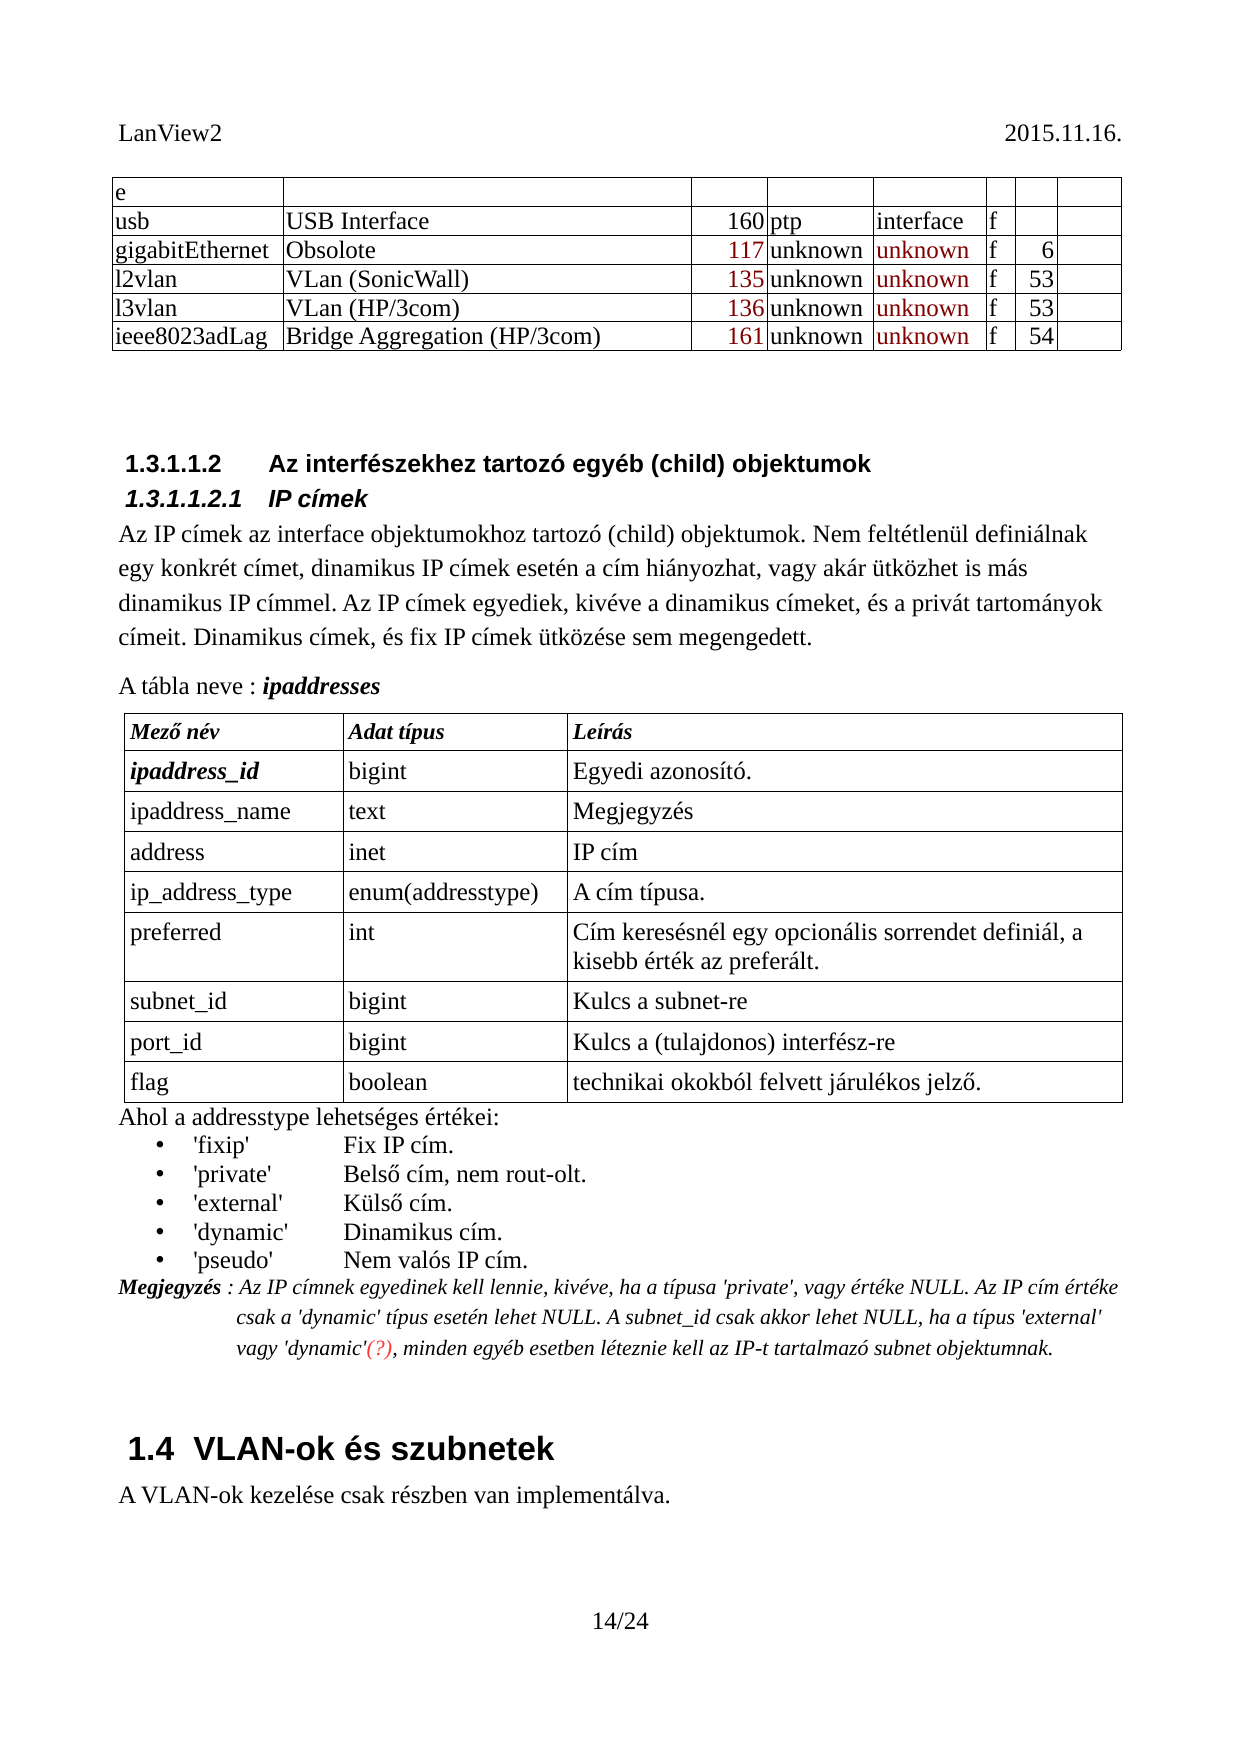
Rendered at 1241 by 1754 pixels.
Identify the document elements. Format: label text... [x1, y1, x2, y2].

table_cell 135 [692, 265, 767, 292]
table_cell f [987, 265, 1015, 292]
table_cell [874, 178, 986, 206]
subtitle IP címek [118, 484, 1122, 512]
table_cell port_id [125, 1022, 343, 1061]
subtitle VLAN-ok és szubnetek [118, 1429, 1122, 1468]
table_cell [1058, 207, 1121, 235]
table_cell f [987, 294, 1015, 321]
table_cell technikai okokból felvett járulékos jelző. [568, 1062, 1122, 1102]
text A tábla neve : ipaddresses [118, 671, 1122, 700]
list 'dynamic' Dinamikus cím. [156, 1217, 1122, 1245]
table_cell int [344, 913, 567, 981]
table_cell flag [125, 1062, 343, 1102]
table_cell gigabitEthernet [113, 236, 283, 264]
table_cell f [987, 207, 1015, 235]
table_cell Bridge Aggregation (HP/3com) [284, 322, 691, 350]
table_cell 117 [692, 236, 767, 264]
table_cell Egyedi azonosító. [568, 751, 1122, 791]
table_cell [1058, 178, 1121, 206]
table_cell IP cím [568, 832, 1122, 871]
table_cell 53 [1016, 294, 1057, 321]
table_cell VLan (SonicWall) [284, 265, 691, 292]
table_cell ieee8023adLag [113, 322, 283, 350]
table_cell [1058, 322, 1121, 350]
table_cell Megjegyzés [568, 792, 1122, 831]
table_cell Kulcs a subnet-re [568, 982, 1122, 1021]
text A VLAN-ok kezelése csak részben van implementálva. [118, 1480, 1122, 1509]
table_cell text [344, 792, 567, 831]
table_cell Obsolote [284, 236, 691, 264]
table_cell Cím keresésnél egy opcionális sorrendet definiál, a kisebb érték az preferált. [568, 913, 1122, 981]
list 'fixip' Fix IP cím. [156, 1130, 1122, 1159]
table_cell [1016, 178, 1057, 206]
table_cell ip_address_type [125, 872, 343, 912]
table_cell 54 [1016, 322, 1057, 350]
table_cell [768, 178, 873, 206]
table_cell ptp [768, 207, 873, 235]
text Ahol a addresstype lehetséges értékei: [118, 1102, 1122, 1130]
table_cell 6 [1016, 236, 1057, 264]
table_cell USB Interface [284, 207, 691, 235]
table_cell unknown [768, 322, 873, 350]
table_cell unknown [768, 236, 873, 264]
table_cell f [987, 322, 1015, 350]
table_cell e [113, 178, 283, 206]
text Megjegyzés : Az IP címnek egyedinek kell lennie, kivéve, ha a típusa 'private', vagy értéke NULL. Az IP cím értéke csak a 'dynamic' típus esetén lehet NULL. A subnet_id csak akkor lehet NULL, ha a típus 'external' vagy 'dynamic'(?), minden egyéb esetben léteznie kell az IP-t tartalmazó subnet objektumnak. [118, 1274, 1122, 1360]
table_header Leírás [568, 714, 1122, 750]
table_cell [284, 178, 691, 206]
table_cell f [987, 236, 1015, 264]
list 'external' Külső cím. [156, 1188, 1122, 1217]
table_cell 161 [692, 322, 767, 350]
table_cell l2vlan [113, 265, 283, 292]
table_cell [1058, 294, 1121, 321]
table_cell unknown [874, 236, 986, 264]
table_cell preferred [125, 913, 343, 981]
table_cell enum(addresstype) [344, 872, 567, 912]
table_cell bigint [344, 751, 567, 791]
list 'pseudo' Nem valós IP cím. [156, 1245, 1122, 1274]
table_cell 136 [692, 294, 767, 321]
table_cell 53 [1016, 265, 1057, 292]
table_cell bigint [344, 1022, 567, 1061]
table_cell [1058, 265, 1121, 292]
table_cell bigint [344, 982, 567, 1021]
table_header Adat típus [344, 714, 567, 750]
table_cell usb [113, 207, 283, 235]
subtitle Az interfészekhez tartozó egyéb (child) objektumok [118, 449, 1122, 478]
table_cell unknown [768, 294, 873, 321]
text Az IP címek az interface objektumokhoz tartozó (child) objektumok. Nem feltétlenül definiálnak egy konkrét címet, dinamikus IP címek esetén a cím hiányozhat, vagy akár ütközhet is más dinamikus IP címmel. Az IP címek egyediek, kivéve a dinamikus címeket, és a privát tartományok címeit. Dinamikus címek, és fix IP címek ütközése sem megengedett. [118, 519, 1122, 651]
table_cell unknown [768, 265, 873, 292]
table_cell address [125, 832, 343, 871]
table_cell 160 [692, 207, 767, 235]
table_cell [1016, 207, 1057, 235]
table_cell A cím típusa. [568, 872, 1122, 912]
list 'private' Belső cím, nem rout-olt. [156, 1159, 1122, 1188]
table_cell Kulcs a (tulajdonos) interfész-re [568, 1022, 1122, 1061]
table_cell [987, 178, 1015, 206]
table_cell subnet_id [125, 982, 343, 1021]
table_cell unknown [874, 322, 986, 350]
table_cell ipaddress_name [125, 792, 343, 831]
table_cell boolean [344, 1062, 567, 1102]
table_cell unknown [874, 265, 986, 292]
table_cell inet [344, 832, 567, 871]
table_header Mező név [125, 714, 343, 750]
table_cell ipaddress_id [125, 751, 343, 791]
table_cell [1058, 236, 1121, 264]
table_cell unknown [874, 294, 986, 321]
table_cell l3vlan [113, 294, 283, 321]
table_cell interface [874, 207, 986, 235]
table_cell [692, 178, 767, 206]
table_cell VLan (HP/3com) [284, 294, 691, 321]
